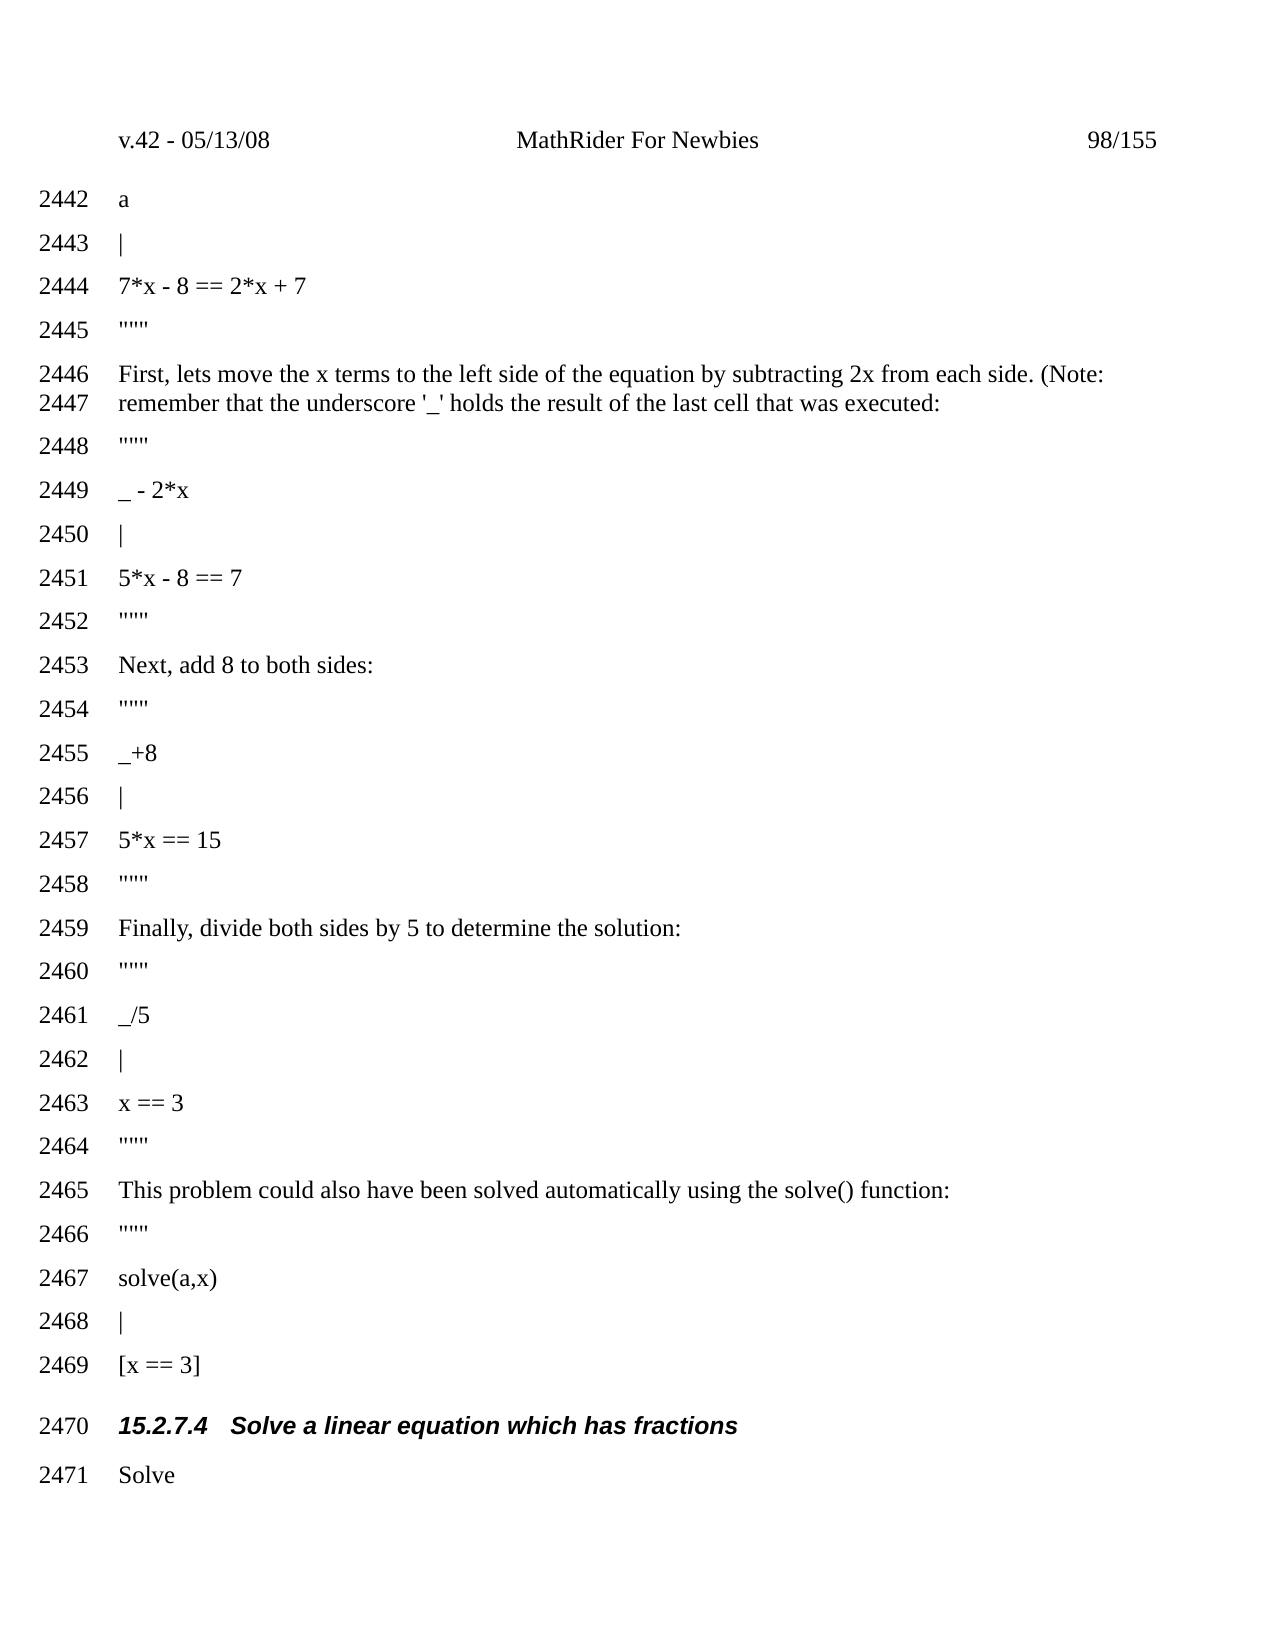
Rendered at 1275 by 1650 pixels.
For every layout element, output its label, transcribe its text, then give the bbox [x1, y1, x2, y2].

text _+8 [118, 738, 1157, 766]
text Finally, divide both sides by 5 to determine the solution: [118, 913, 1157, 941]
text """ [118, 431, 1157, 460]
text _ - 2*x [118, 475, 1157, 504]
text 7*x - 8 == 2*x + 7 [118, 271, 1157, 300]
text x == 3 [118, 1088, 1157, 1116]
subtitle Solve a linear equation which has fractions [118, 1411, 1157, 1440]
text solve(a,x) [118, 1263, 1157, 1291]
text """ [118, 1131, 1157, 1160]
text [x == 3] [118, 1350, 1157, 1379]
text """ [118, 1219, 1157, 1248]
text | [118, 228, 1157, 256]
text | [118, 781, 1157, 810]
text | [118, 1306, 1157, 1335]
text _/5 [118, 1000, 1157, 1029]
text 5*x == 15 [118, 825, 1157, 854]
text | [118, 1044, 1157, 1073]
text """ [118, 956, 1157, 985]
text """ [118, 315, 1157, 344]
text """ [118, 606, 1157, 635]
text Solve [118, 1460, 1157, 1489]
text Next, add 8 to both sides: [118, 650, 1157, 679]
text | [118, 519, 1157, 548]
text """ [118, 869, 1157, 898]
text 5*x - 8 == 7 [118, 563, 1157, 591]
text """ [118, 694, 1157, 723]
text a [118, 184, 1157, 213]
text This problem could also have been solved automatically using the solve() function: [118, 1175, 1157, 1204]
text First, lets move the x terms to the left side of the equation by subtracting 2x from each side. (Note: remember that the underscore '_' holds the result of the last cell that was executed: [118, 359, 1157, 416]
